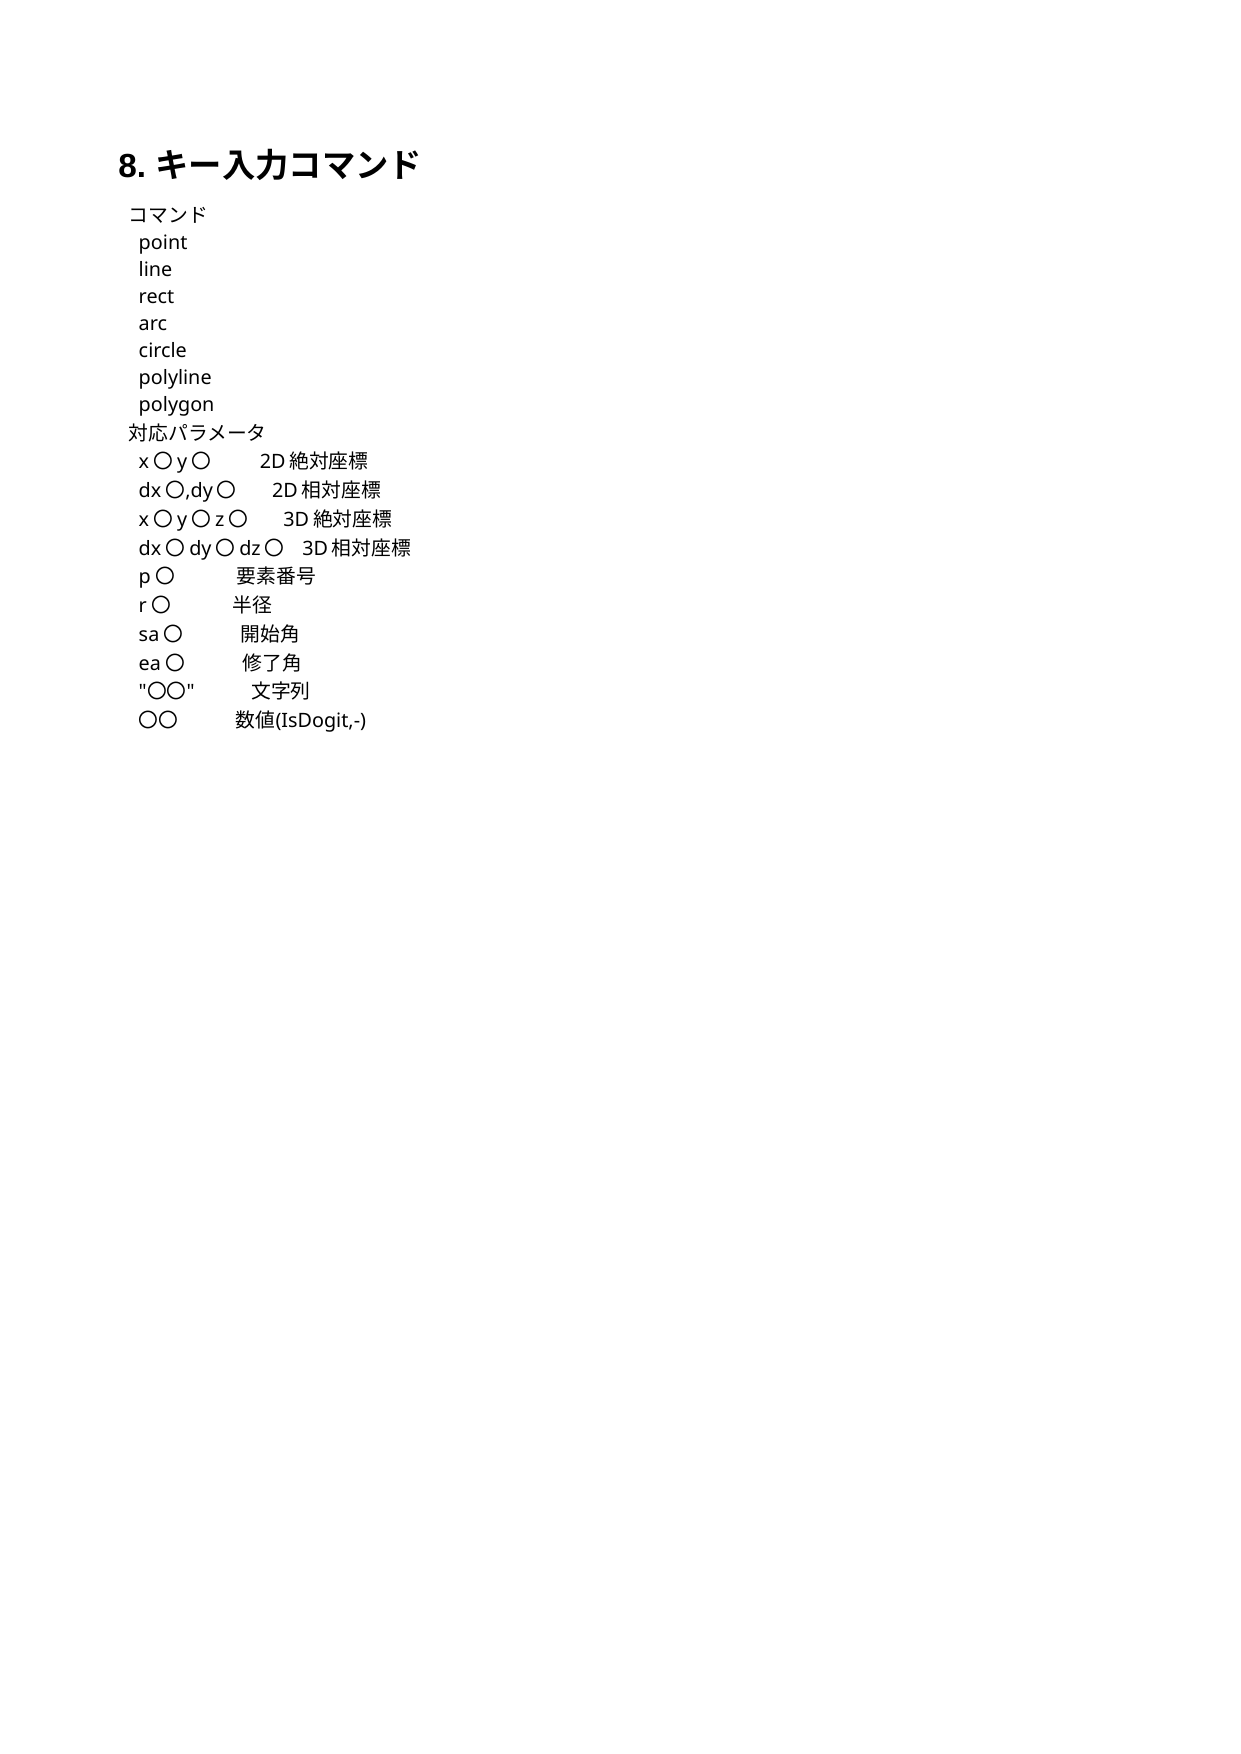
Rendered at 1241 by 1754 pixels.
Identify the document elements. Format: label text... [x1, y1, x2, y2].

text dx〇dy〇dz〇 3D相対座標 [118, 532, 1122, 561]
text dx〇,dy〇 2D相対座標 [118, 475, 1122, 503]
text polyline [118, 363, 1122, 390]
text line [118, 255, 1122, 282]
text p〇 要素番号 [118, 561, 1122, 590]
subtitle 8. キー入力コマンド [118, 139, 1122, 187]
text sa〇 開始角 [118, 618, 1122, 647]
text arc [118, 309, 1122, 336]
text "〇〇" 文字列 [118, 676, 1122, 705]
text polygon [118, 390, 1122, 417]
text point [118, 228, 1122, 255]
text r〇 半径 [118, 590, 1122, 618]
text x〇y〇 2D絶対座標 [118, 446, 1122, 475]
text ea〇 修了角 [118, 647, 1122, 676]
text x〇y〇z〇 3D絶対座標 [118, 503, 1122, 532]
text 対応パラメータ [118, 417, 1122, 446]
text circle [118, 336, 1122, 363]
text コマンド [118, 200, 1122, 228]
text rect [118, 282, 1122, 309]
text 〇〇 数値(IsDogit,-) [118, 705, 1122, 733]
